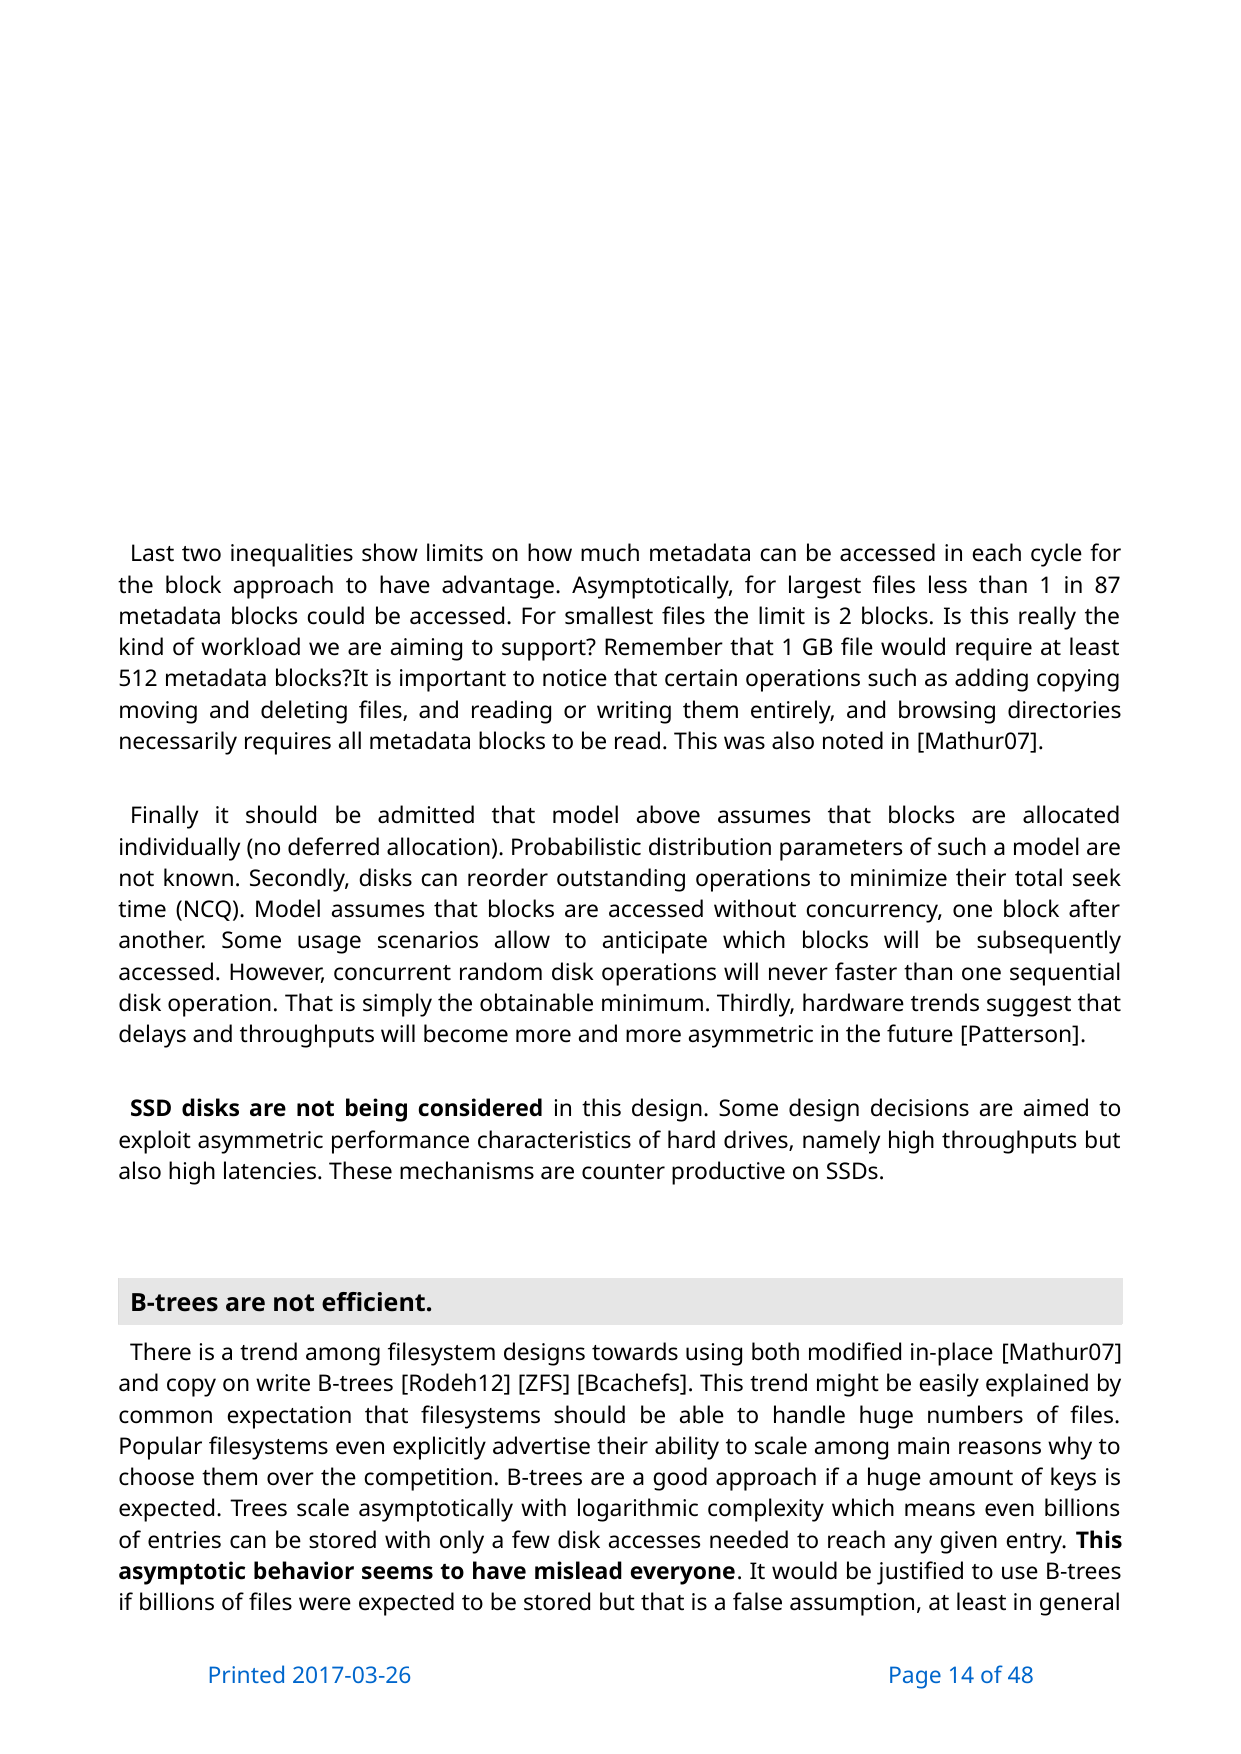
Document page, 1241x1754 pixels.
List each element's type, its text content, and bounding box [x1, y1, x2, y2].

text There is a trend among filesystem designs towards using both modified in-place [Mathur07] and copy on write B-trees [Rodeh12] [ZFS] [Bcachefs]. This trend might be easily explained by common expectation that filesystems should be able to handle huge numbers of files. Popular filesystems even explicitly advertise their ability to scale among main reasons why to choose them over the competition. B-trees are a good approach if a huge amount of keys is expected. Trees scale asymptotically with logarithmic complexity which means even billions of entries can be stored with only a few disk accesses needed to reach any given entry. This asymptotic behavior seems to have mislead everyone. It would be justified to use B-trees if billions of files were expected to be stored but that is a false assumption, at least in general [118, 1336, 1122, 1617]
text Last two inequalities show limits on how much metadata can be accessed in each cycle for the block approach to have advantage. Asymptotically, for largest files less than 1 in 87 metadata blocks could be accessed. For smallest files the limit is 2 blocks. Is this really the kind of workload we are aiming to support? Remember that 1 GB file would require at least 512 metadata blocks?It is important to notice that certain operations such as adding copying moving and deleting files, and reading or writing them entirely, and browsing directories necessarily requires all metadata blocks to be read. This was also noted in [Mathur07]. [118, 537, 1122, 756]
subtitle B-trees are not efficient. [119, 1279, 1122, 1324]
text Finally it should be admitted that model above assumes that blocks are allocated individually (no deferred allocation). Probabilistic distribution parameters of such a model are not known. Secondly, disks can reorder outstanding operations to minimize their total seek time (NCQ). Model assumes that blocks are accessed without concurrency, one block after another. Some usage scenarios allow to anticipate which blocks will be subsequently accessed. However, concurrent random disk operations will never faster than one sequential disk operation. That is simply the obtainable minimum. Thirdly, hardware trends suggest that delays and throughputs will become more and more asymmetric in the future [Patterson]. [118, 799, 1122, 1049]
text SSD disks are not being considered in this design. Some design decisions are aimed to exploit asymmetric performance characteristics of hard drives, namely high throughputs but also high latencies. These mechanisms are counter productive on SSDs. [118, 1092, 1122, 1186]
